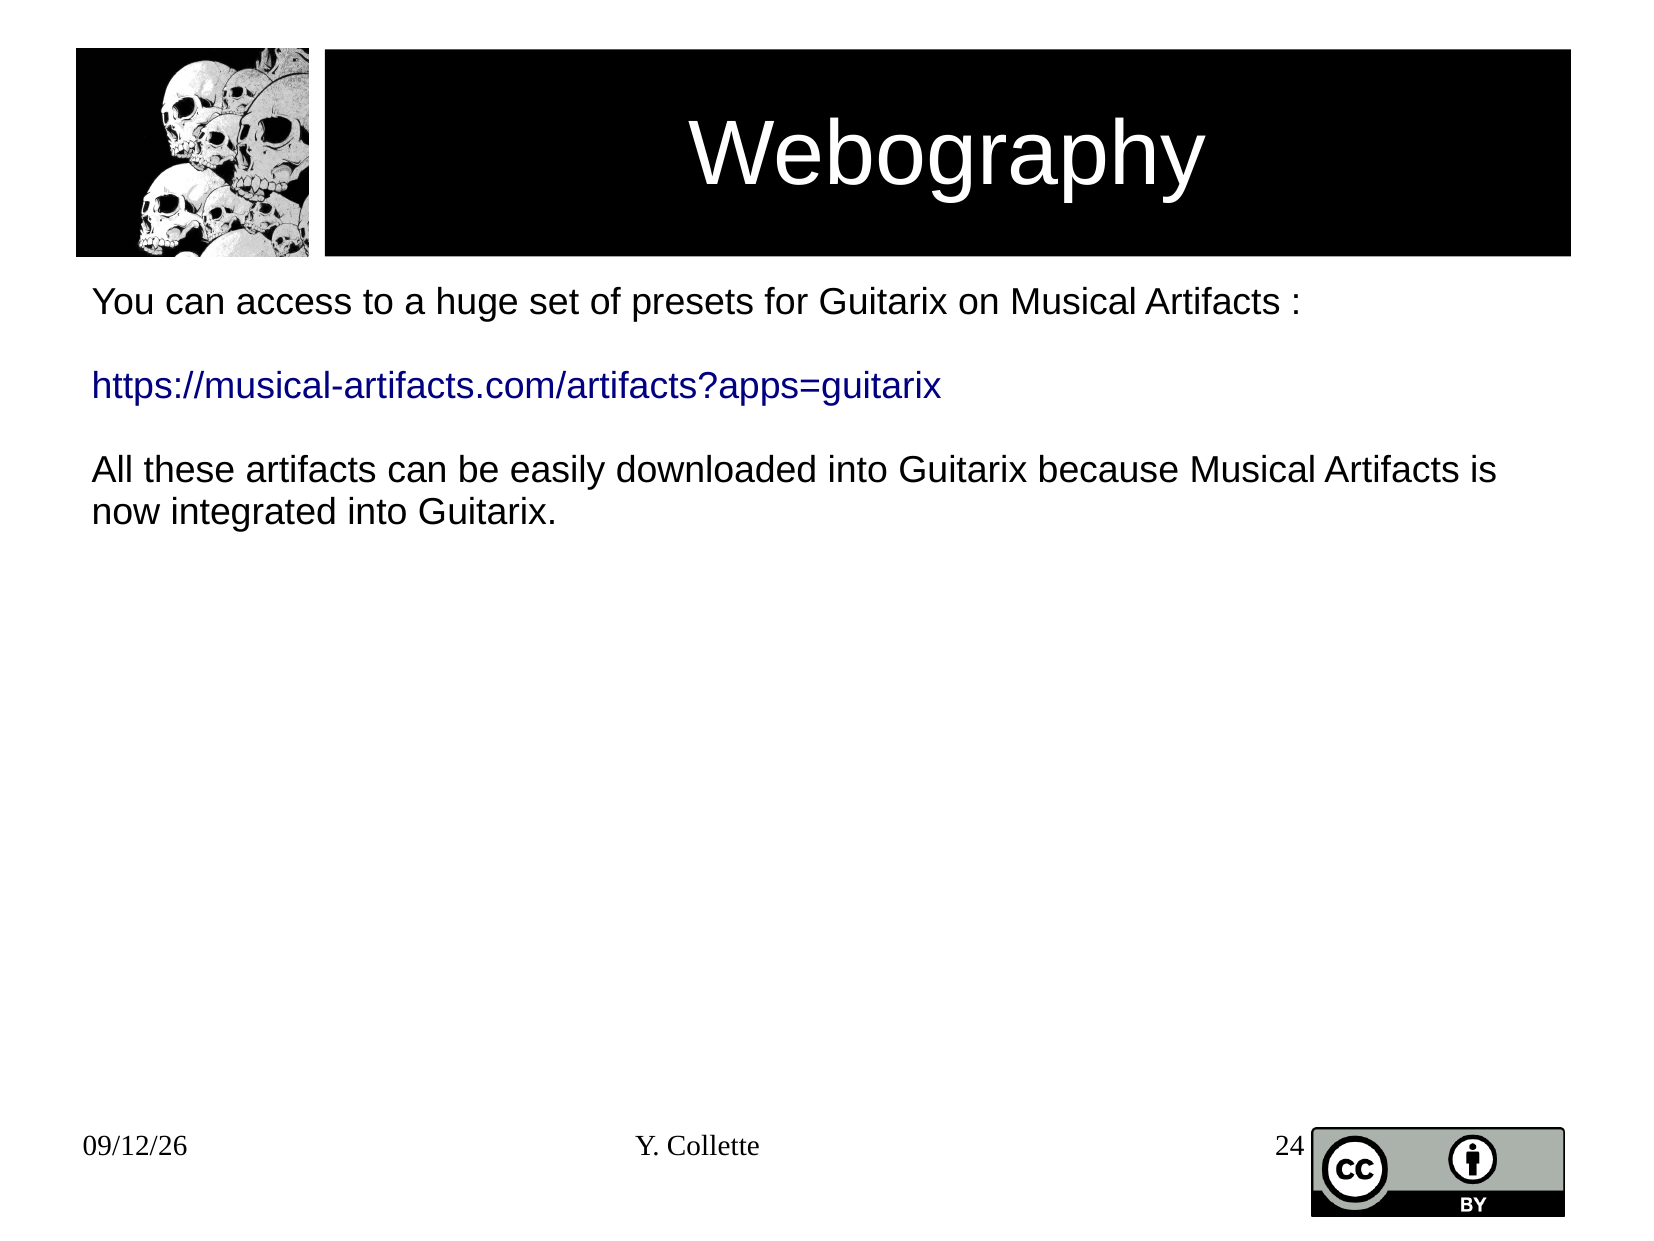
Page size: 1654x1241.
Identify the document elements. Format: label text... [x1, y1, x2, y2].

text_box You can access to a huge set of presets for Guitarix on Musical Artifacts : https://musical-artifacts.com/artifacts?apps=guitarix All these artifacts can be easily downloaded into Guitarix because Musical Artifacts is now integrated into Guitarix. [76, 272, 1561, 540]
title Webography [324, 49, 1571, 257]
picture [1311, 1127, 1565, 1217]
picture [76, 48, 309, 257]
